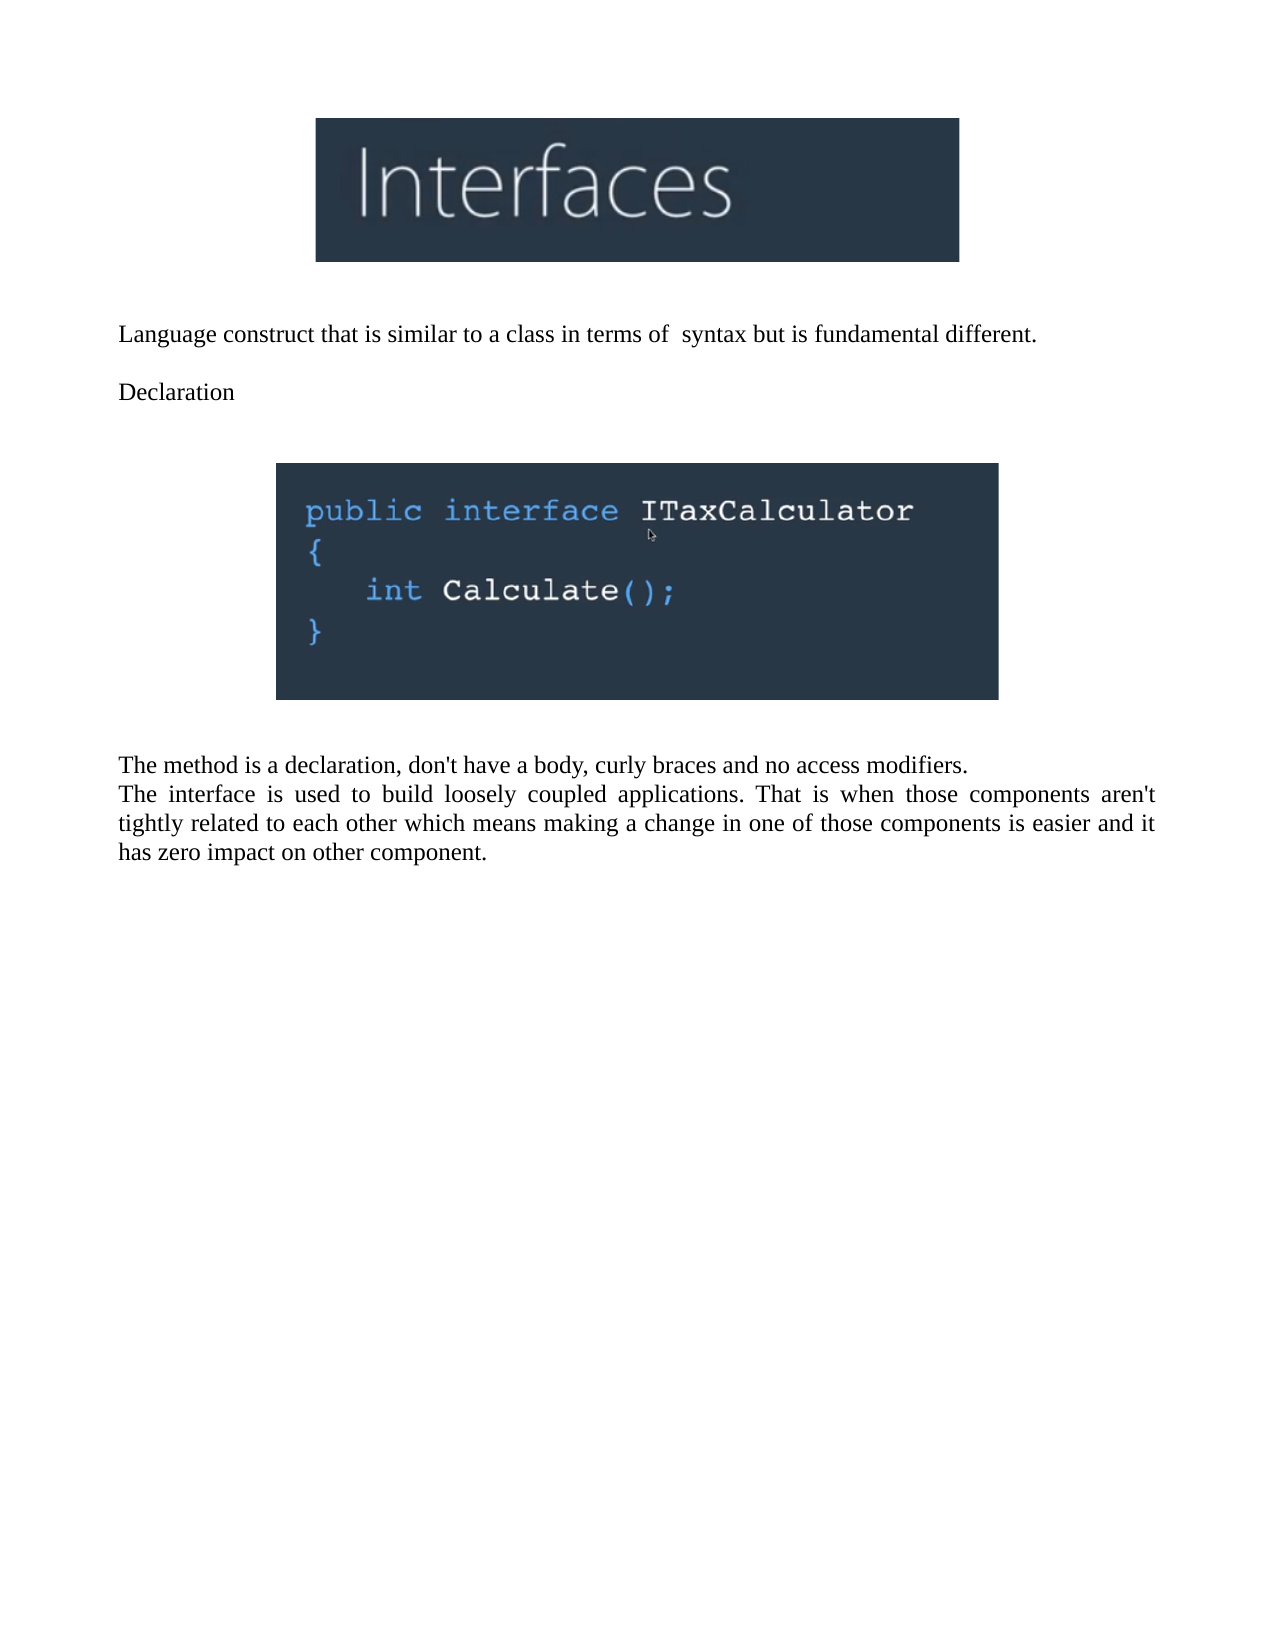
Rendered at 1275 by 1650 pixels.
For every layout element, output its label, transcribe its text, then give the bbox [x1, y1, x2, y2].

text Declaration [118, 377, 1157, 406]
picture [276, 463, 999, 700]
text The interface is used to build loosely coupled applications. That is when those components aren't tightly related to each other which means making a change in one of those components is easier and it has zero impact on other component. [118, 779, 1157, 866]
text Language construct that is similar to a class in terms of syntax but is fundamental different. [118, 319, 1157, 348]
picture [315, 118, 960, 262]
text The method is a declaration, don't have a body, curly braces and no access modifiers. [118, 751, 1157, 779]
